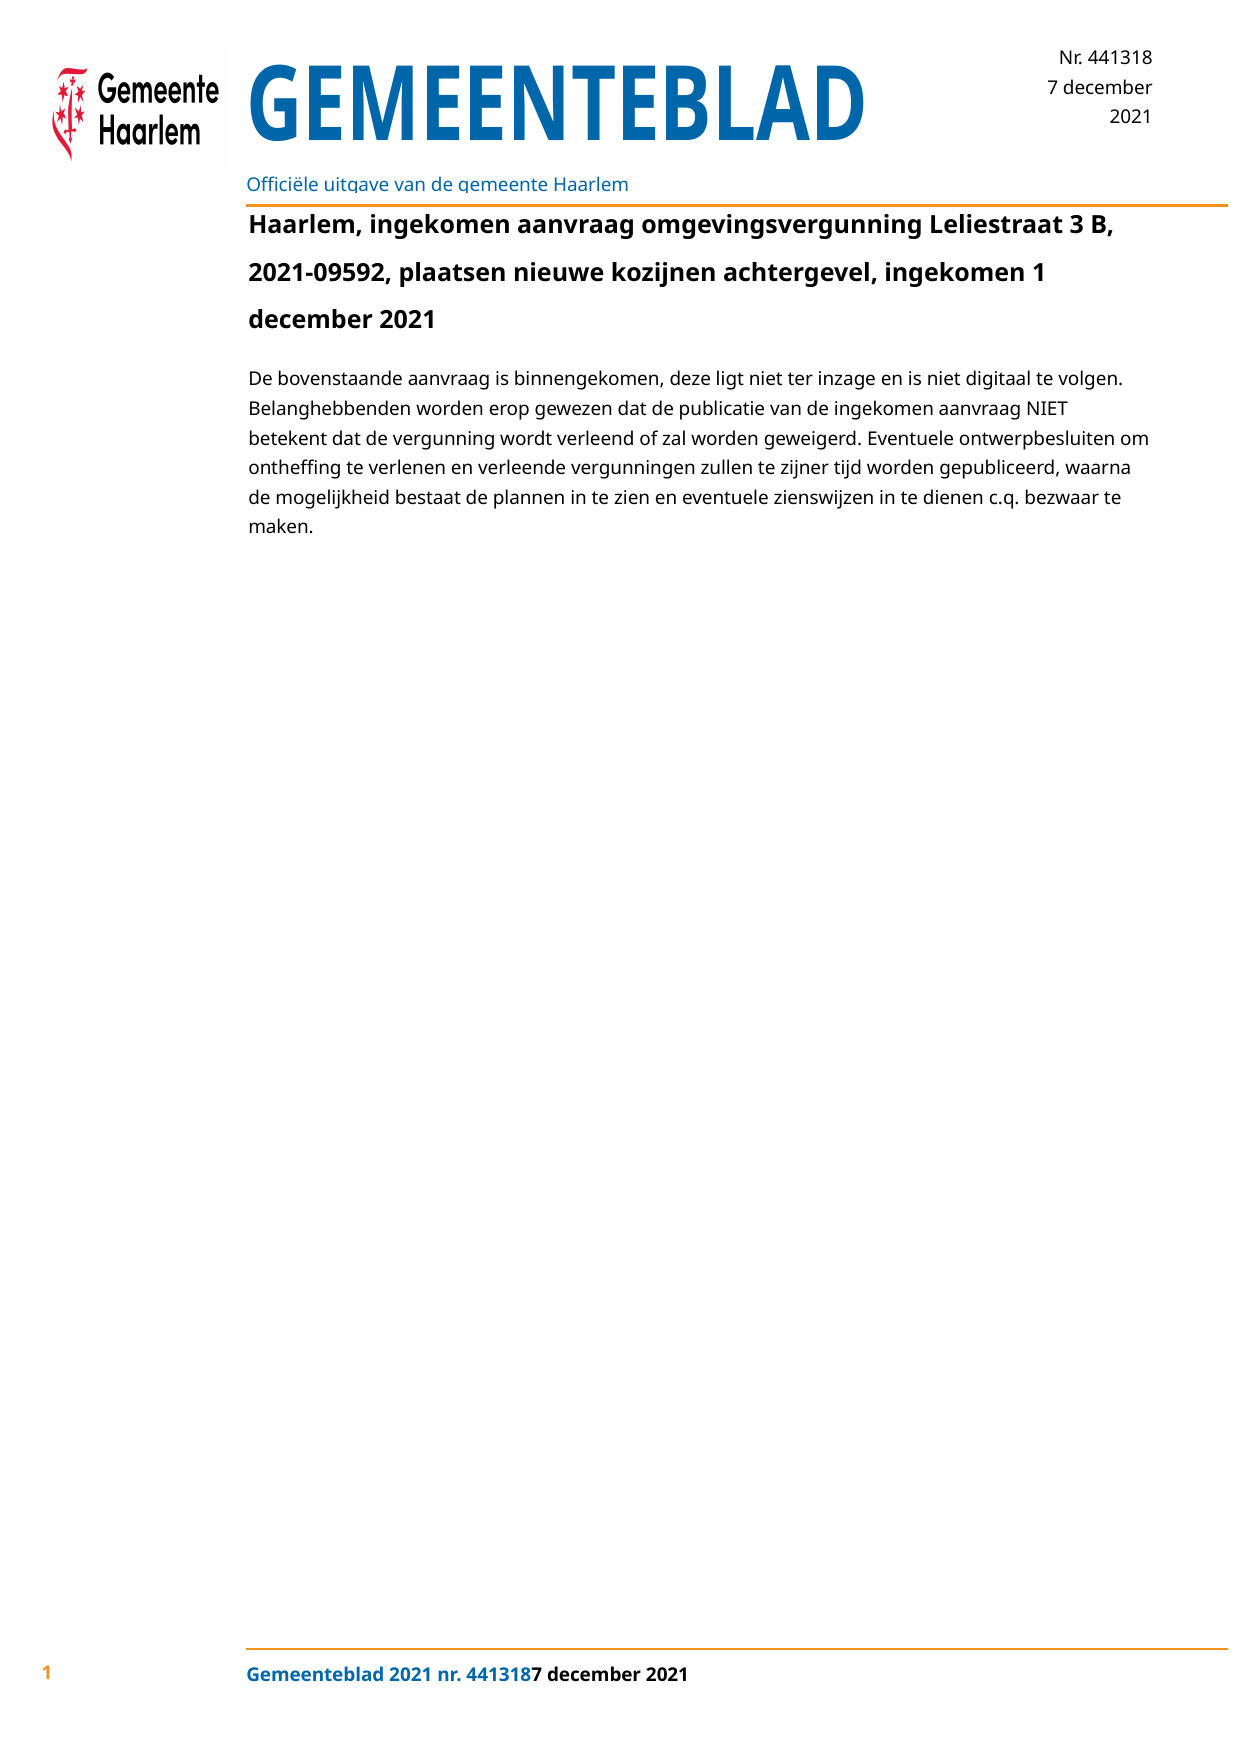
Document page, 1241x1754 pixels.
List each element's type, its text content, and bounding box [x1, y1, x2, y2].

text De bovenstaande aanvraag is binnengekomen, deze ligt niet ter inzage en is niet digitaal te volgen. Belanghebbenden worden erop gewezen dat de publicatie van de ingekomen aanvraag NIET betekent dat de vergunning wordt verleend of zal worden geweigerd. Eventuele ontwerpbesluiten om ontheffing te verlenen en verleende vergunningen zullen te zijner tijd worden gepubliceerd, waarna de mogelijkheid bestaat de plannen in te zien en eventuele zienswijzen in te dienen c.q. bezwaar te maken. [248, 366, 1152, 539]
picture [41, 47, 231, 172]
text Haarlem, ingekomen aanvraag omgevingsvergunning Leliestraat 3 B, 2021-09592, plaatsen nieuwe kozijnen achtergevel, ingekomen 1 december 2021 [248, 207, 1152, 336]
